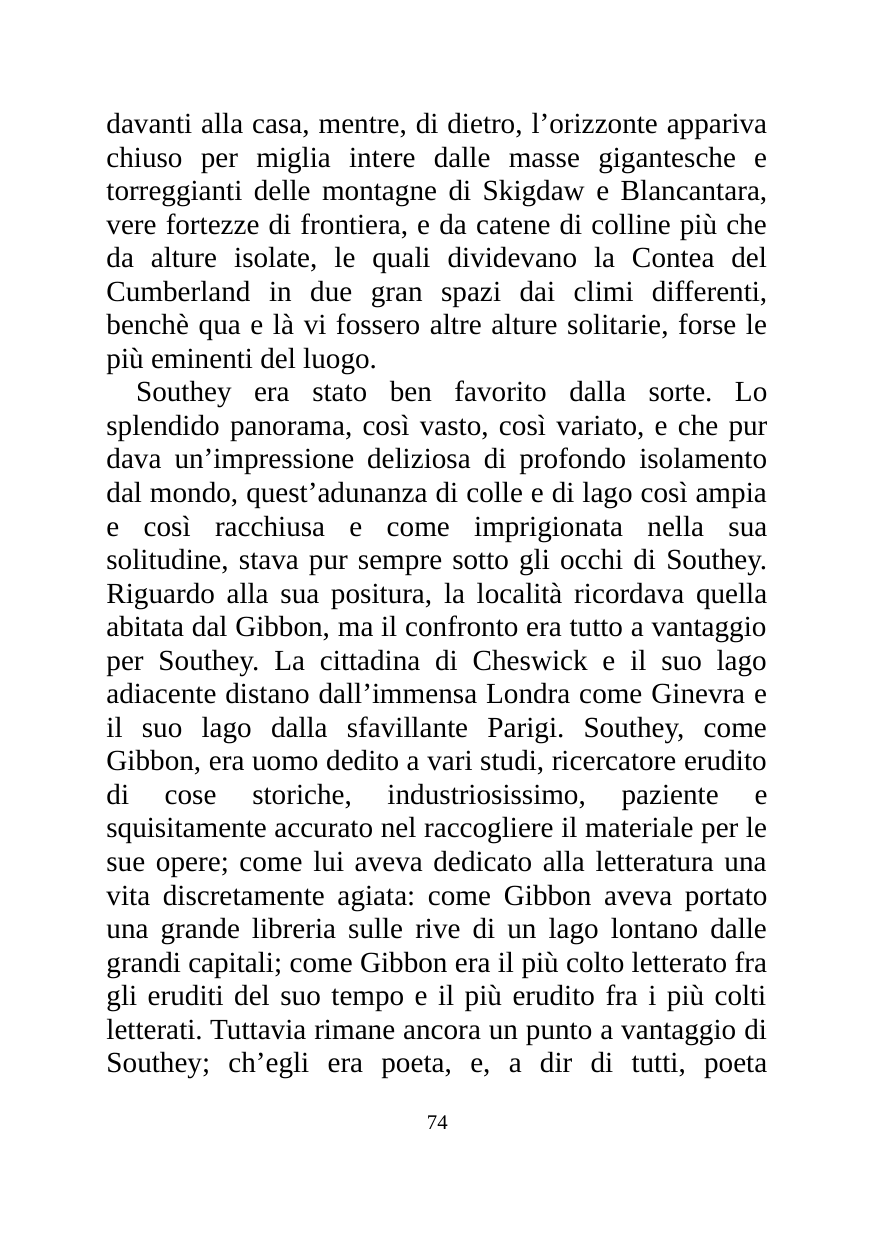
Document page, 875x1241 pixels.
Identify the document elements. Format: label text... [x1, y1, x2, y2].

text davanti alla casa, mentre, di dietro, l’orizzonte appariva chiuso per miglia intere dalle masse gigantesche e torreggianti delle montagne di Skigdaw e Blancantara, vere fortezze di frontiera, e da catene di colline più che da alture isolate, le quali dividevano la Contea del Cumberland in due gran spazi dai climi differenti, benchè qua e là vi fossero altre alture solitarie, forse le più eminenti del luogo. [106, 106, 768, 374]
text Southey era stato ben favorito dalla sorte. Lo splendido panorama, così vasto, così variato, e che pur dava un’impressione deliziosa di profondo isolamento dal mondo, quest’adunanza di colle e di lago così ampia e così racchiusa e come imprigionata nella sua solitudine, stava pur sempre sotto gli occhi di Southey. Riguardo alla sua positura, la località ricordava quella abitata dal Gibbon, ma il confronto era tutto a vantaggio per Southey. La cittadina di Cheswick e il suo lago adiacente distano dall’immensa Londra come Ginevra e il suo lago dalla sfavillante Parigi. Southey, come Gibbon, era uomo dedito a vari studi, ricercatore erudito di cose storiche, industriosissimo, paziente e squisitamente accurato nel raccogliere il materiale per le sue opere; come lui aveva dedicato alla letteratura una vita discretamente agiata: come Gibbon aveva portato una grande libreria sulle rive di un lago lontano dalle grandi capitali; come Gibbon era il più colto letterato fra gli eruditi del suo tempo e il più erudito fra i più colti letterati. Tuttavia rimane ancora un punto a vantaggio di Southey; ch’egli era poeta, e, a dir di tutti, poeta [106, 374, 768, 1079]
